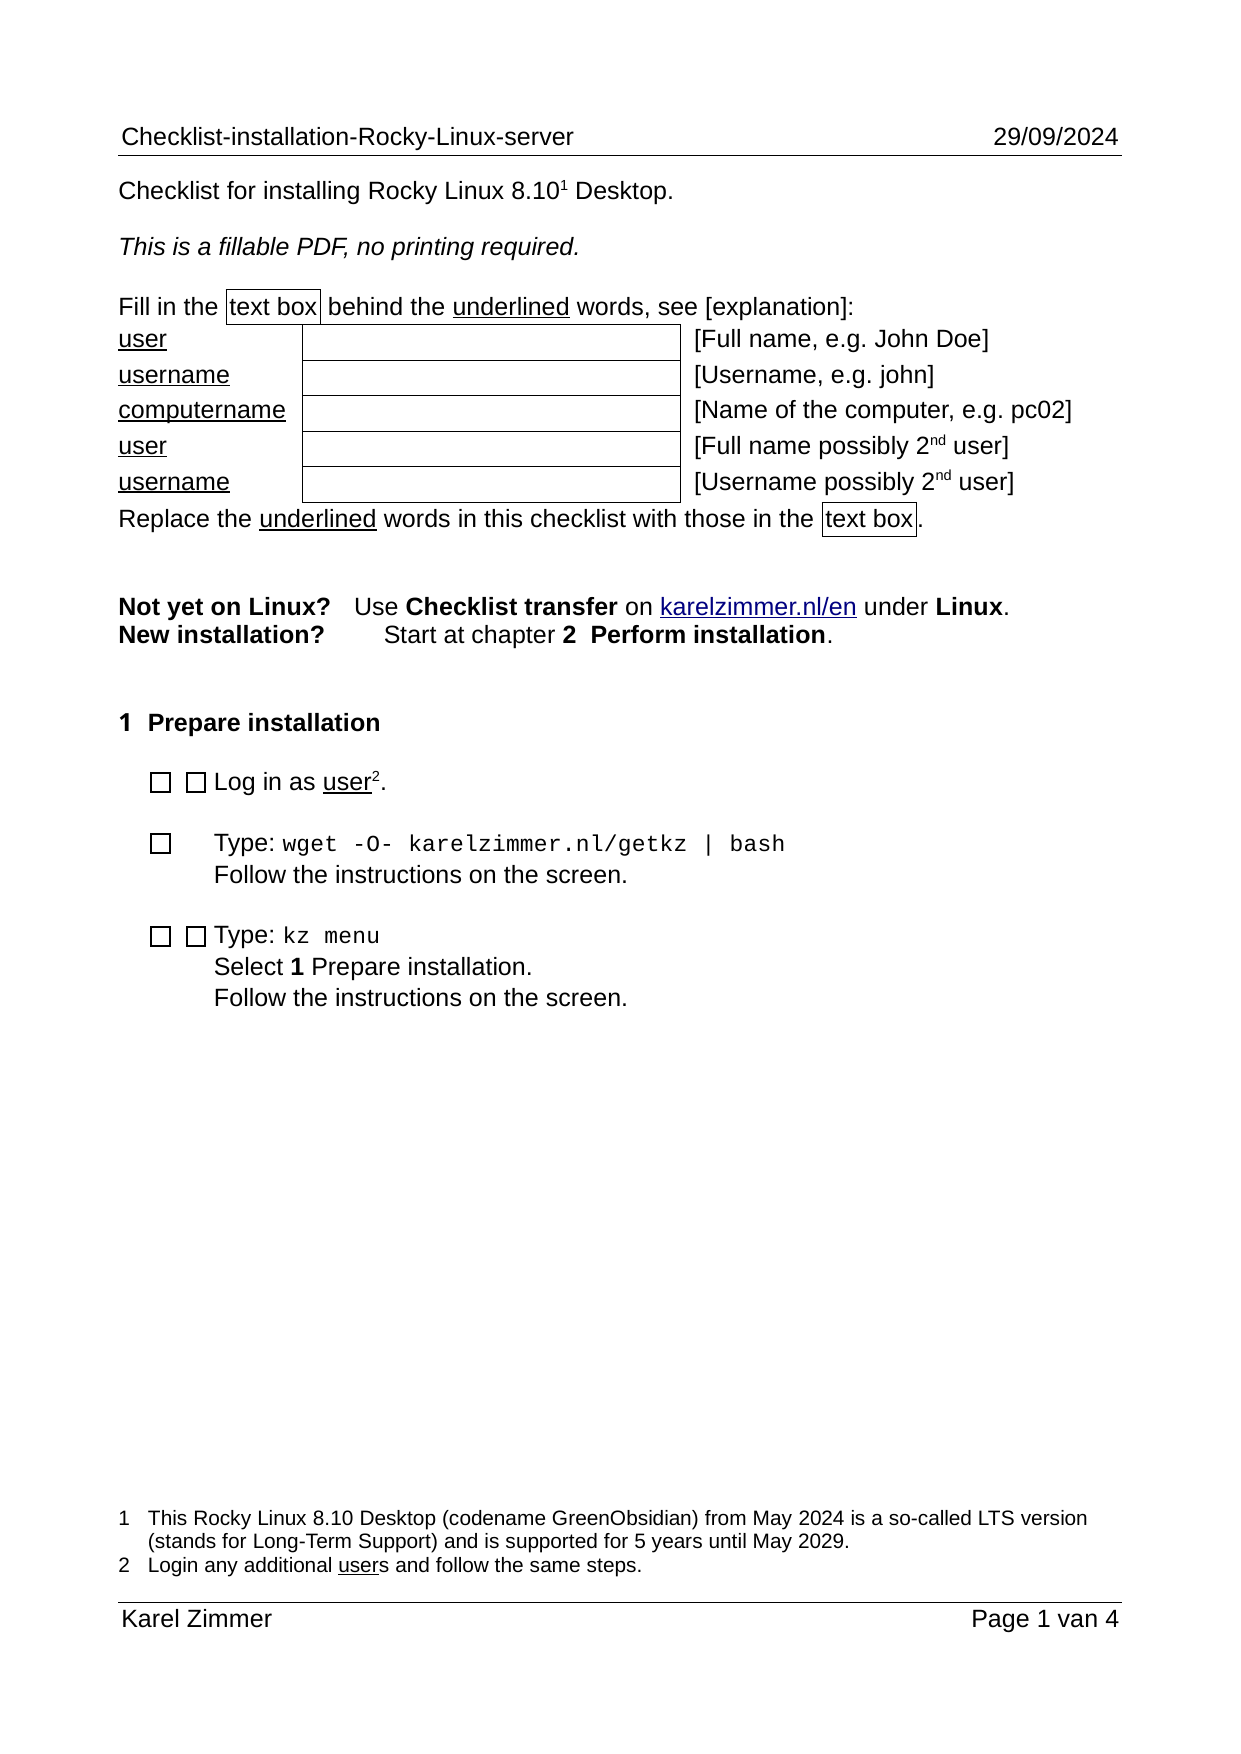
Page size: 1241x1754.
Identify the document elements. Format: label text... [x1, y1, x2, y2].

table_cell [213, 798, 1122, 828]
table_cell [118, 828, 142, 859]
list Prepare installation [118, 705, 1122, 739]
table_header Log in as USER. [213, 767, 1122, 797]
table_cell Type: wget -O- karelzimmer.nl/getkz | bash [213, 828, 1122, 859]
text [Name of the computer, e.g. pc02] [681, 395, 1122, 431]
table_cell [177, 983, 213, 1013]
table_header [177, 767, 213, 797]
text USERname [118, 360, 302, 395]
text user [118, 324, 302, 360]
table_cell [177, 860, 213, 890]
text USER [118, 431, 302, 466]
table_cell [177, 952, 213, 982]
table_cell [118, 860, 142, 890]
text . [917, 502, 1122, 537]
table_cell Select 1 Prepare installation. [213, 952, 1122, 982]
table_header [118, 767, 142, 797]
table_cell [177, 828, 213, 859]
text [Full name, e.g. John Doe] [681, 324, 1122, 360]
table_cell [177, 920, 213, 952]
table_cell [177, 798, 213, 828]
table_cell [118, 798, 142, 828]
table_header [142, 767, 177, 797]
text Checklist for installing Rocky Linux 8.10 Desktop. [118, 177, 1122, 205]
table_cell [118, 952, 142, 982]
table_cell [118, 983, 142, 1013]
table_cell [142, 920, 177, 952]
text This Rocky Linux 8.10 Desktop (codename GreenObsidian) from May 2024 is a so-called LTS version (stands for Long-Term Support) and is supported for 5 years until May 2029. [118, 1506, 1122, 1553]
text This is a fillable PDF, no printing required. [118, 233, 1122, 261]
table_cell Type: kz menu [213, 920, 1122, 952]
text Not yet on Linux? Use Checklist transfer on karelzimmer.nl/en under Linux. [118, 593, 1122, 621]
text New installation? Start at chapter 2 Perform installation. [118, 621, 1122, 649]
text [Username, e.g. john] [681, 360, 1122, 395]
text behind the underlined words, see [explanation]: [321, 289, 1122, 324]
text text box [823, 503, 916, 536]
text text box [227, 290, 320, 324]
text [Full name possibly 2nd user] [681, 431, 1122, 466]
table_cell [213, 890, 1122, 920]
table_cell [142, 798, 177, 828]
table_cell [118, 920, 142, 952]
table_cell [142, 952, 177, 982]
table_cell [142, 890, 177, 920]
table_cell [177, 890, 213, 920]
text USERName [118, 466, 302, 502]
text COMPUTERNAme [118, 395, 302, 431]
table_cell [142, 828, 177, 859]
table_cell Follow the instructions on the screen. [213, 983, 1122, 1013]
text Fill in the [118, 289, 226, 324]
table_cell [142, 860, 177, 890]
table_cell [142, 983, 177, 1013]
text Replace the underlined words in this checklist with those in the [118, 502, 822, 537]
table_cell Follow the instructions on the screen. [213, 860, 1122, 890]
table_cell [118, 890, 142, 920]
text [Username possibly 2nd user] [681, 466, 1122, 502]
